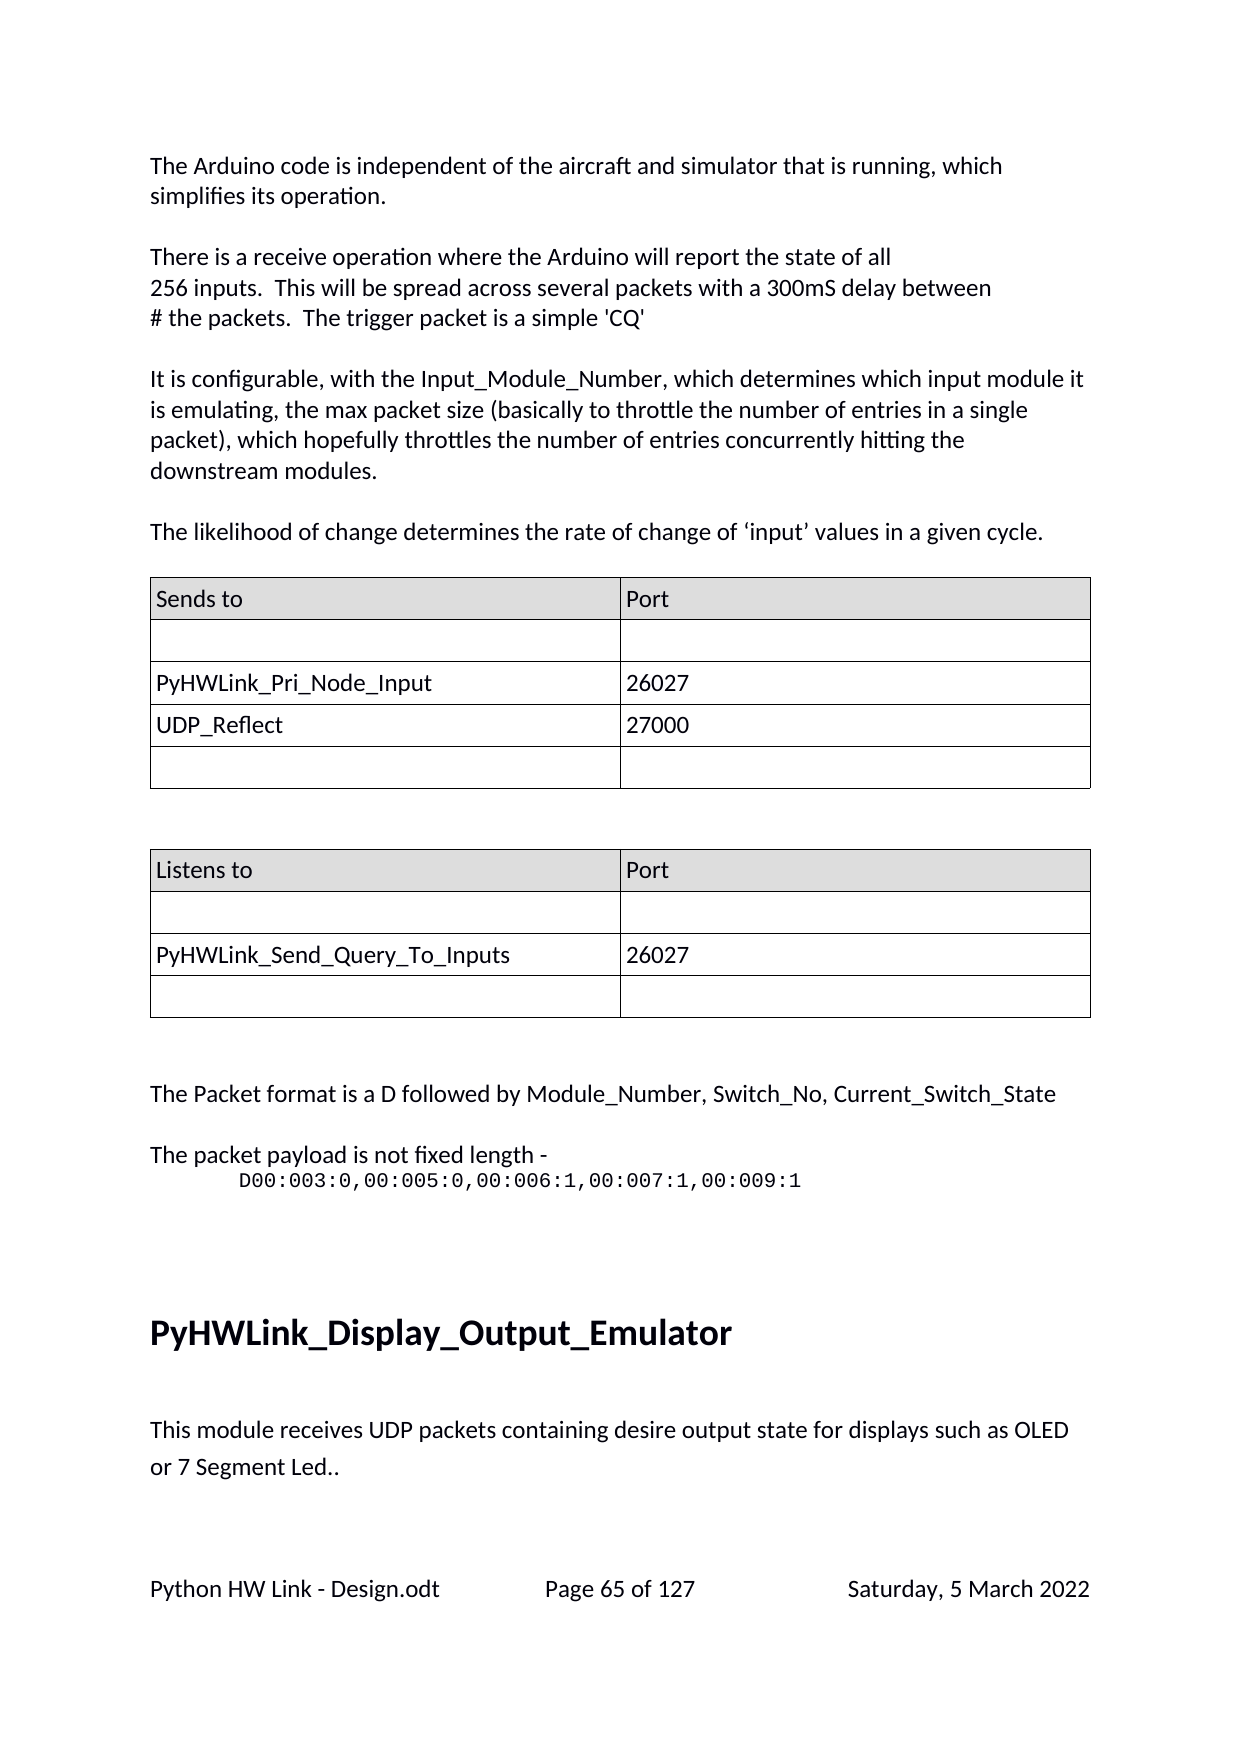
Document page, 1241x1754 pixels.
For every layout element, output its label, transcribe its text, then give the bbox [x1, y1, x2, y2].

table_cell [621, 620, 1090, 661]
table_header Sends to [151, 578, 620, 619]
table_header Listens to [151, 850, 620, 891]
table_header Port [621, 578, 1090, 619]
table_cell PyHWLink_Send_Query_To_Inputs [151, 934, 620, 975]
text This module receives UDP packets containing desire output state for displays such as OLED or 7 Segment Led.. [150, 1414, 1090, 1481]
table_cell [151, 892, 620, 933]
table_header Port [621, 850, 1090, 891]
table_cell 26027 [621, 662, 1090, 703]
text The packet payload is not fixed length - [150, 1139, 1090, 1170]
table_cell 27000 [621, 705, 1090, 746]
text The likelihood of change determines the rate of change of ‘input’ values in a given cycle. [150, 516, 1090, 547]
text The Arduino code is independent of the aircraft and simulator that is running, which simplifies its operation. [150, 150, 1090, 211]
table_cell [621, 747, 1090, 788]
text 256 inputs. This will be spread across several packets with a 300mS delay between [150, 272, 1090, 303]
table_cell 26027 [621, 934, 1090, 975]
table_cell [621, 976, 1090, 1017]
table_cell [621, 892, 1090, 933]
table_cell PyHWLink_Pri_Node_Input [151, 662, 620, 703]
text It is configurable, with the Input_Module_Number, which determines which input module it is emulating, the max packet size (basically to throttle the number of entries in a single packet), which hopefully throttles the number of entries concurrently hitting the downstream modules. [150, 364, 1090, 486]
text There is a receive operation where the Arduino will report the state of all [150, 242, 1090, 272]
table_cell [151, 620, 620, 661]
table_cell [151, 976, 620, 1017]
text D00:003:0,00:005:0,00:006:1,00:007:1,00:009:1 [150, 1170, 1090, 1193]
table_cell [151, 747, 620, 788]
text # the packets. The trigger packet is a simple 'CQ' [150, 303, 1090, 333]
text The Packet format is a D followed by Module_Number, Switch_No, Current_Switch_State [150, 1078, 1090, 1109]
table_cell UDP_Reflect [151, 705, 620, 746]
subtitle PyHWLink_Display_Output_Emulator [150, 1309, 1090, 1355]
